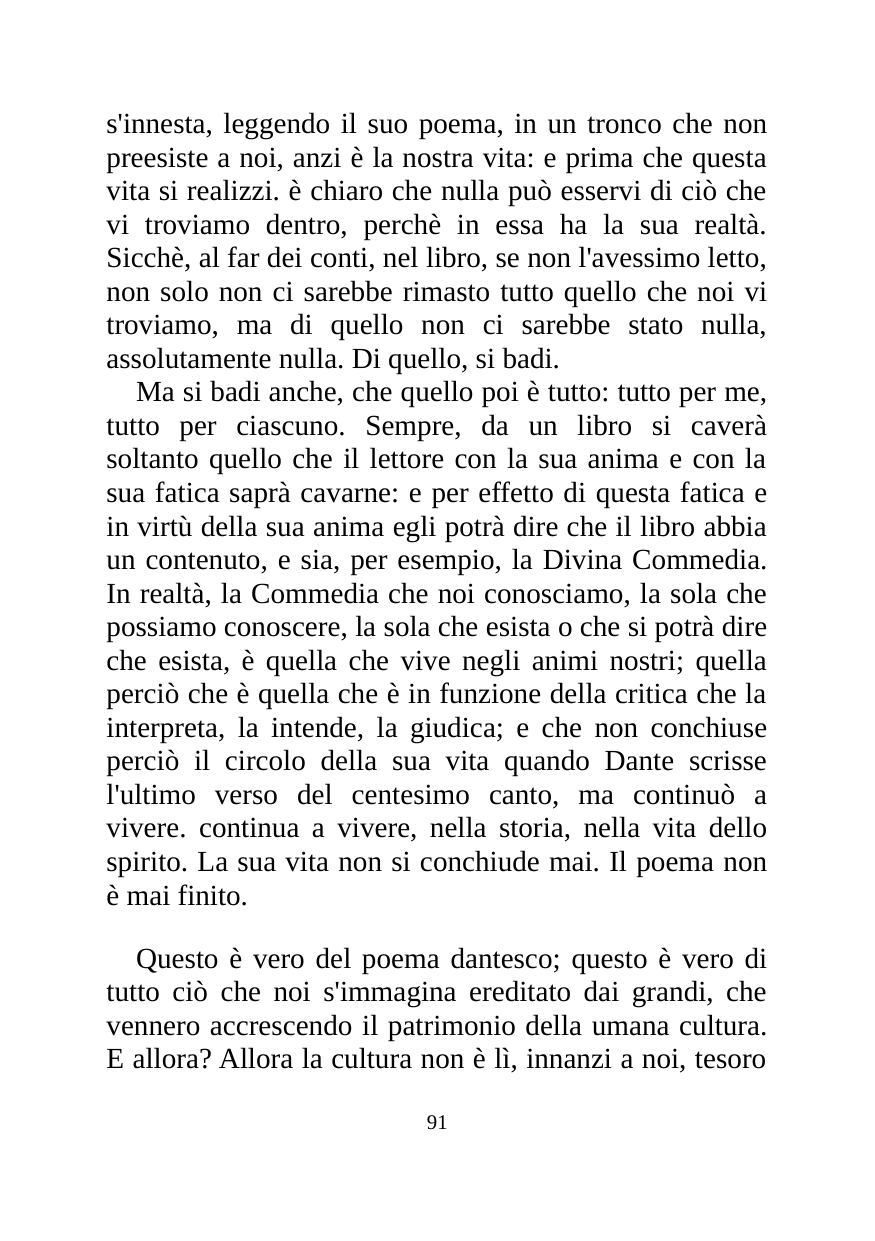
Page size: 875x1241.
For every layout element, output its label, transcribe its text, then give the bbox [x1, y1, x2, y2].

text Ma si badi anche, che quello poi è tutto: tutto per me, tutto per ciascuno. Sempre, da un libro si caverà soltanto quello che il lettore con la sua anima e con la sua fatica saprà cavarne: e per effetto di questa fatica e in virtù della sua anima egli potrà dire che il libro abbia un contenuto, e sia, per esempio, la Divina Commedia. In realtà, la Commedia che noi conosciamo, la sola che possiamo conoscere, la sola che esista o che si potrà dire che esista, è quella che vive negli animi nostri; quella perciò che è quella che è in funzione della critica che la interpreta, la intende, la giudica; e che non conchiuse perciò il circolo della sua vita quando Dante scrisse l'ultimo verso del centesimo canto, ma continuò a vivere. continua a vivere, nella storia, nella vita dello spirito. La sua vita non si conchiude mai. Il poema non è mai finito. [106, 374, 768, 911]
text Questo è vero del poema dantesco; questo è vero di tutto ciò che noi s'immagina ereditato dai grandi, che vennero accrescendo il patrimonio della umana cultura. E allora? Allora la cultura non è lì, innanzi a noi, tesoro [106, 941, 768, 1075]
text s'innesta, leggendo il suo poema, in un tronco che non preesiste a noi, anzi è la nostra vita: e prima che questa vita si realizzi. è chiaro che nulla può esservi di ciò che vi troviamo dentro, perchè in essa ha la sua realtà. Sicchè, al far dei conti, nel libro, se non l'avessimo letto, non solo non ci sarebbe rimasto tutto quello che noi vi troviamo, ma di quello non ci sarebbe stato nulla, assolutamente nulla. Di quello, si badi. [106, 106, 768, 374]
